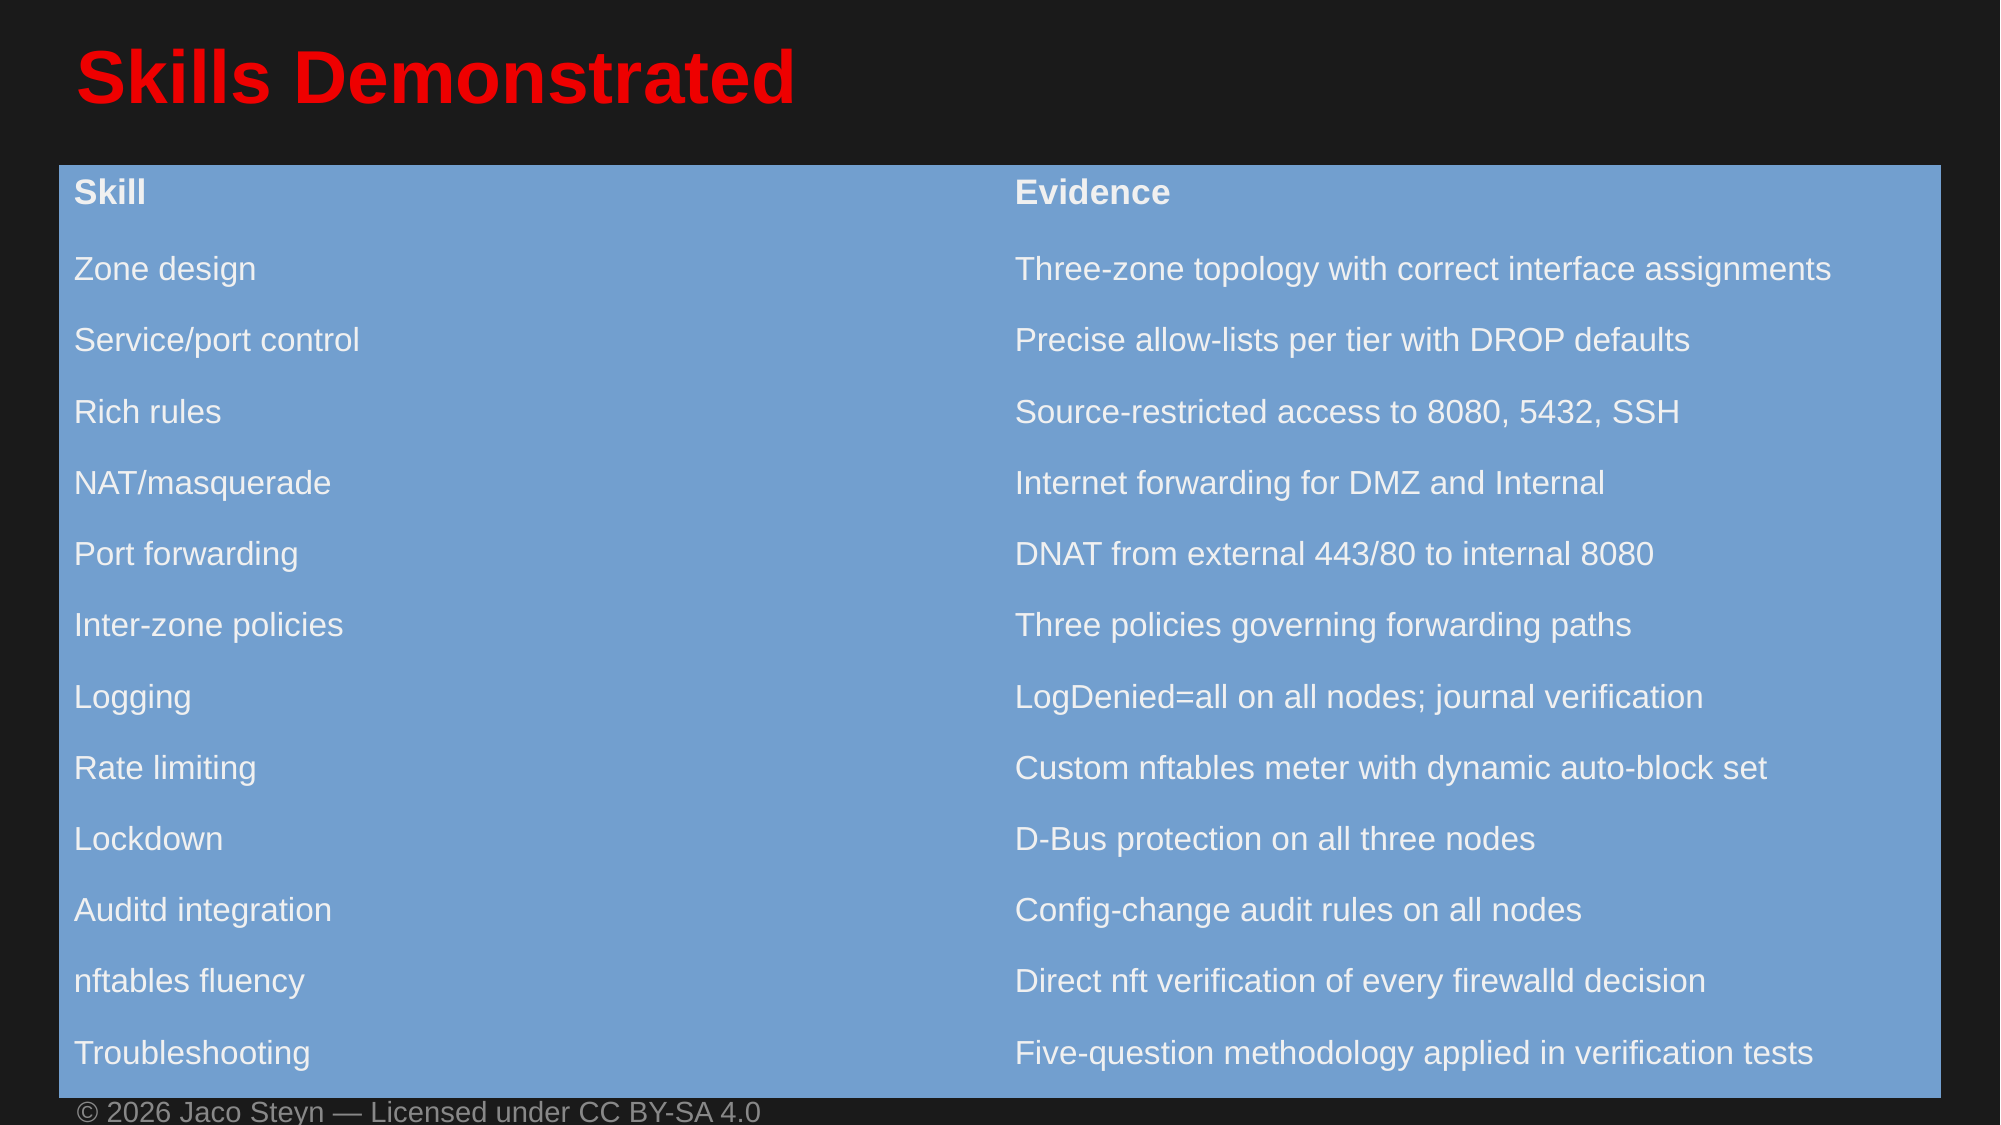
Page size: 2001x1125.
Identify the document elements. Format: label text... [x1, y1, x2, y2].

table_cell Logging [59, 671, 1000, 742]
table_header Evidence [1000, 165, 1941, 243]
table_cell Rate limiting [59, 742, 1000, 813]
table_cell Custom nftables meter with dynamic auto-block set [1000, 742, 1941, 813]
table_cell Lockdown [59, 813, 1000, 884]
table_cell Three-zone topology with correct interface assignments [1000, 243, 1941, 315]
table_cell Rich rules [59, 386, 1000, 457]
table_cell D-Bus protection on all three nodes [1000, 813, 1941, 884]
table_cell Service/port control [59, 315, 1000, 386]
table_cell Internet forwarding for DMZ and Internal [1000, 457, 1941, 528]
table_cell NAT/masquerade [59, 457, 1000, 528]
table_cell DNAT from external 443/80 to internal 8080 [1000, 528, 1941, 599]
table_cell Config-change audit rules on all nodes [1000, 884, 1941, 956]
table_cell nftables fluency [59, 956, 1000, 1027]
table_cell Auditd integration [59, 884, 1000, 956]
table_cell Inter-zone policies [59, 599, 1000, 671]
table_cell LogDenied=all on all nodes; journal verification [1000, 671, 1941, 742]
table_cell Five-question methodology applied in verification tests [1000, 1027, 1941, 1083]
text_box Skills Demonstrated [59, 23, 1942, 142]
table_cell Zone design [59, 243, 1000, 315]
table_cell Direct nft verification of every firewalld decision [1000, 956, 1941, 1027]
table_cell Port forwarding [59, 528, 1000, 599]
table_cell Troubleshooting [59, 1027, 1000, 1083]
table_cell Precise allow-lists per tier with DROP defaults [1000, 315, 1941, 386]
table_header Skill [59, 165, 1000, 243]
table_cell Three policies governing forwarding paths [1000, 599, 1941, 671]
table_cell Source-restricted access to 8080, 5432, SSH [1000, 386, 1941, 457]
text_box © 2026 Jaco Steyn — Licensed under CC BY-SA 4.0 [59, 1083, 1942, 1120]
